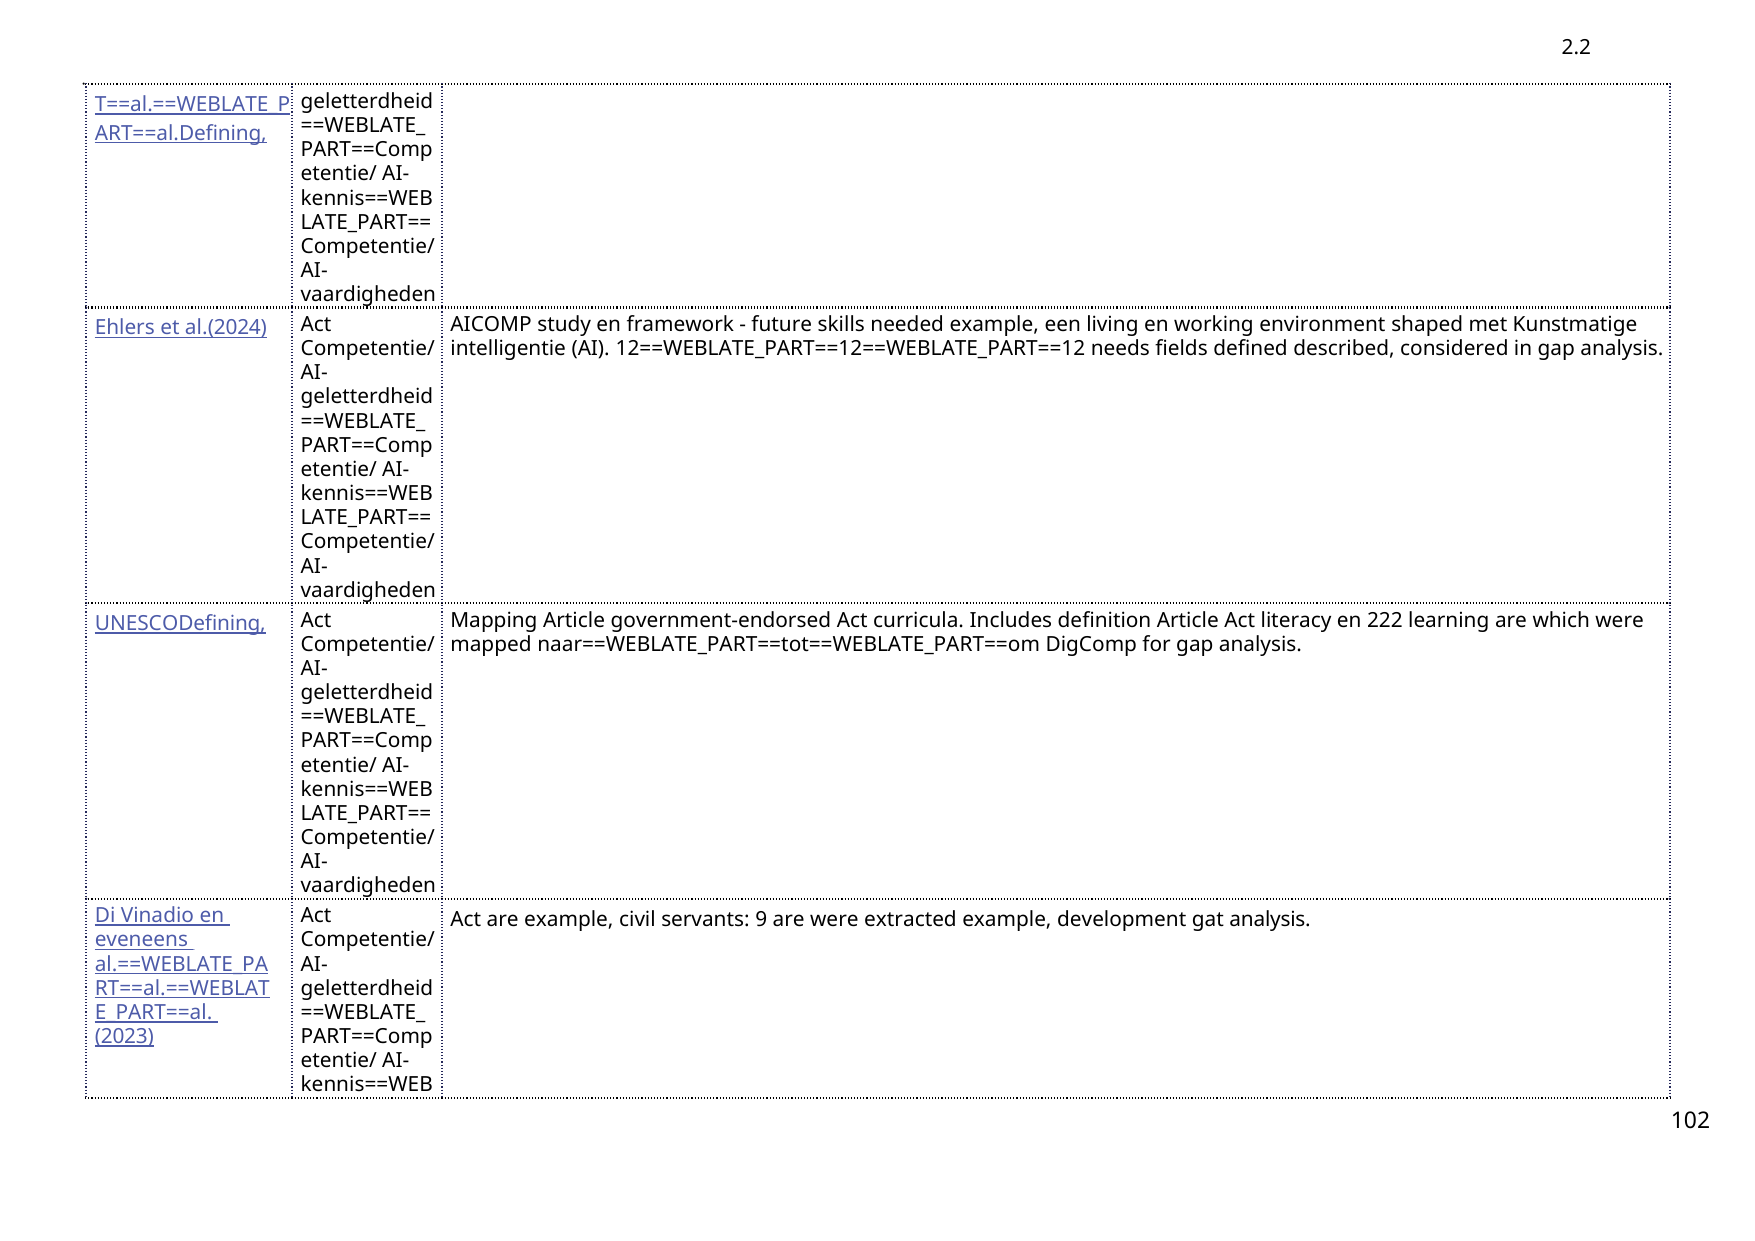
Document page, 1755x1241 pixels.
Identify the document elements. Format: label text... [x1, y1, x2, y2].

table_cell AICOMP study en framework - future skills needed example, een living en working environment shaped met Kunstmatige intelligentie (AI). 12==WEBLATE_PART==12==WEBLATE_PART==12 needs fields defined described, considered in gap analysis. [442, 306, 1670, 602]
table_cell Di Vinadio en eveneens al.==WEBLATE_PART==al.==WEBLATE_PART==al. (2023) [86, 898, 292, 1097]
table_cell Act are example, civil servants: 9 are were extracted example, development gat analysis. [442, 898, 1670, 1097]
table_cell Ehlers et al.(2024) [86, 306, 292, 602]
table_cell Act Competentie/ AI-geletterdheid==WEBLATE_PART==Competentie/ AI-kennis==WEBLATE_PART==Competentie/ AI-vaardigheden [292, 602, 442, 898]
table_cell UNESCODefining, [86, 602, 292, 898]
table_cell geletterdheid==WEBLATE_PART==Competentie/ AI-kennis==WEBLATE_PART==Competentie/ AI-vaardigheden [292, 83, 442, 306]
table_cell [442, 83, 1670, 306]
table_cell Mapping Article government-endorsed Act curricula. Includes definition Article Act literacy en 222 learning are which were mapped naar==WEBLATE_PART==tot==WEBLATE_PART==om DigComp for gap analysis. [442, 602, 1670, 898]
table_cell Act Competentie/ AI-geletterdheid==WEBLATE_PART==Competentie/ AI-kennis==WEBLATE_PART==Competentie/ AI-vaardigheden [292, 306, 442, 602]
table_cell Act Competentie/ AI-geletterdheid==WEBLATE_PART==Competentie/ AI-kennis==WEB [292, 898, 442, 1097]
table_cell T==al.==WEBLATE_PART==al.Defining, [86, 83, 292, 306]
